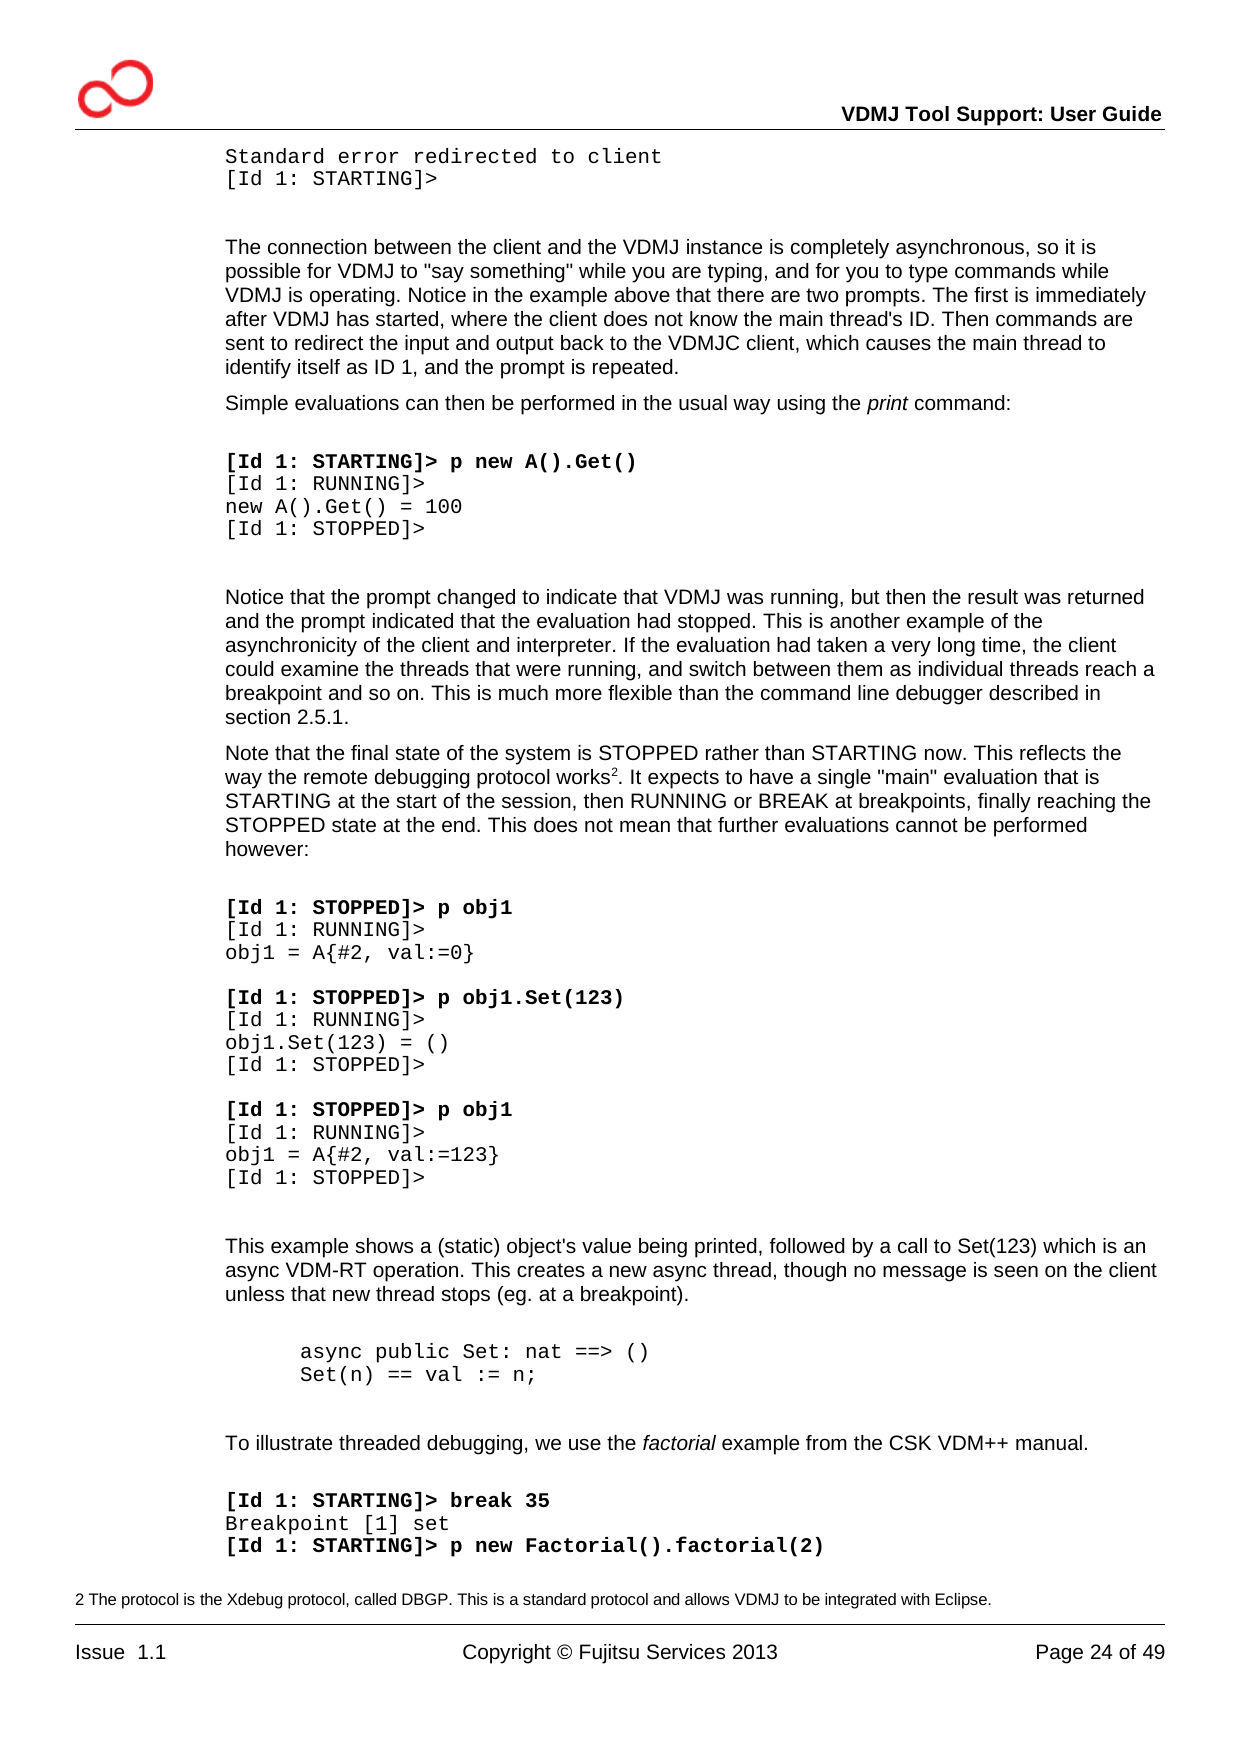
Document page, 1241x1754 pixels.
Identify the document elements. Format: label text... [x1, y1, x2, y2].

text [Id 1: STARTING]> p new Factorial().factorial(2) [225, 1535, 1165, 1557]
text Simple evaluations can then be performed in the usual way using the print command: [225, 391, 1165, 415]
text Breakpoint [1] set [225, 1512, 1165, 1535]
text obj1 = A{#2, val:=123} [225, 1144, 1165, 1166]
text [Id 1: RUNNING]> [225, 473, 1165, 495]
text Note that the final state of the system is STOPPED rather than STARTING now. This reflects the way the remote debugging protocol works. It expects to have a single "main" evaluation that is STARTING at the start of the session, then RUNNING or BREAK at breakpoints, finally reaching the STOPPED state at the end. This does not mean that further evaluations cannot be performed however: [225, 742, 1165, 861]
text [Id 1: RUNNING]> [225, 919, 1165, 941]
text [Id 1: RUNNING]> [225, 1009, 1165, 1031]
text [Id 1: STOPPED]> [225, 518, 1165, 540]
text [Id 1: STARTING]> [225, 168, 1165, 190]
text [Id 1: STOPPED]> p obj1 [225, 1099, 1165, 1121]
text [Id 1: RUNNING]> [225, 1121, 1165, 1144]
picture [78, 52, 153, 128]
text [Id 1: STOPPED]> p obj1.Set(123) [225, 986, 1165, 1009]
text The protocol is the Xdebug protocol, called DBGP. This is a standard protocol and allows VDMJ to be integrated with Eclipse. [75, 1590, 1165, 1609]
text Notice that the prompt changed to indicate that VDMJ was running, but then the result was returned and the prompt indicated that the evaluation had stopped. This is another example of the asynchronicity of the client and interpreter. If the evaluation had taken a very long time, the client could examine the threads that were running, and switch between them as individual threads reach a breakpoint and so on. This is much more flexible than the command line debugger described in section 2.5.1. [225, 585, 1165, 729]
text [Id 1: STARTING]> p new A().Get() [225, 450, 1165, 473]
text [Id 1: STOPPED]> [225, 1054, 1165, 1076]
text [Id 1: STARTING]> break 35 [225, 1490, 1165, 1512]
text async public Set: nat ==> () [225, 1341, 1165, 1363]
text obj1 = A{#2, val:=0} [225, 941, 1165, 964]
text new A().Get() = 100 [225, 495, 1165, 518]
text [Id 1: STOPPED]> [225, 1166, 1165, 1189]
text obj1.Set(123) = () [225, 1031, 1165, 1054]
text To illustrate threaded debugging, we use the factorial example from the CSK VDM++ manual. [225, 1431, 1165, 1455]
text Set(n) == val := n; [225, 1363, 1165, 1386]
text [Id 1: STOPPED]> p obj1 [225, 896, 1165, 919]
text This example shows a (static) object's value being printed, followed by a call to Set(123) which is an async VDM-RT operation. This creates a new async thread, though no message is seen on the client unless that new thread stops (eg. at a breakpoint). [225, 1234, 1165, 1306]
text Standard error redirected to client [225, 145, 1165, 168]
text The connection between the client and the VDMJ instance is completely asynchronous, so it is possible for VDMJ to "say something" while you are typing, and for you to type commands while VDMJ is operating. Notice in the example above that there are two prompts. The first is immediately after VDMJ has started, where the client does not know the main thread's ID. Then commands are sent to redirect the input and output back to the VDMJC client, which causes the main thread to identify itself as ID 1, and the prompt is repeated. [225, 235, 1165, 379]
